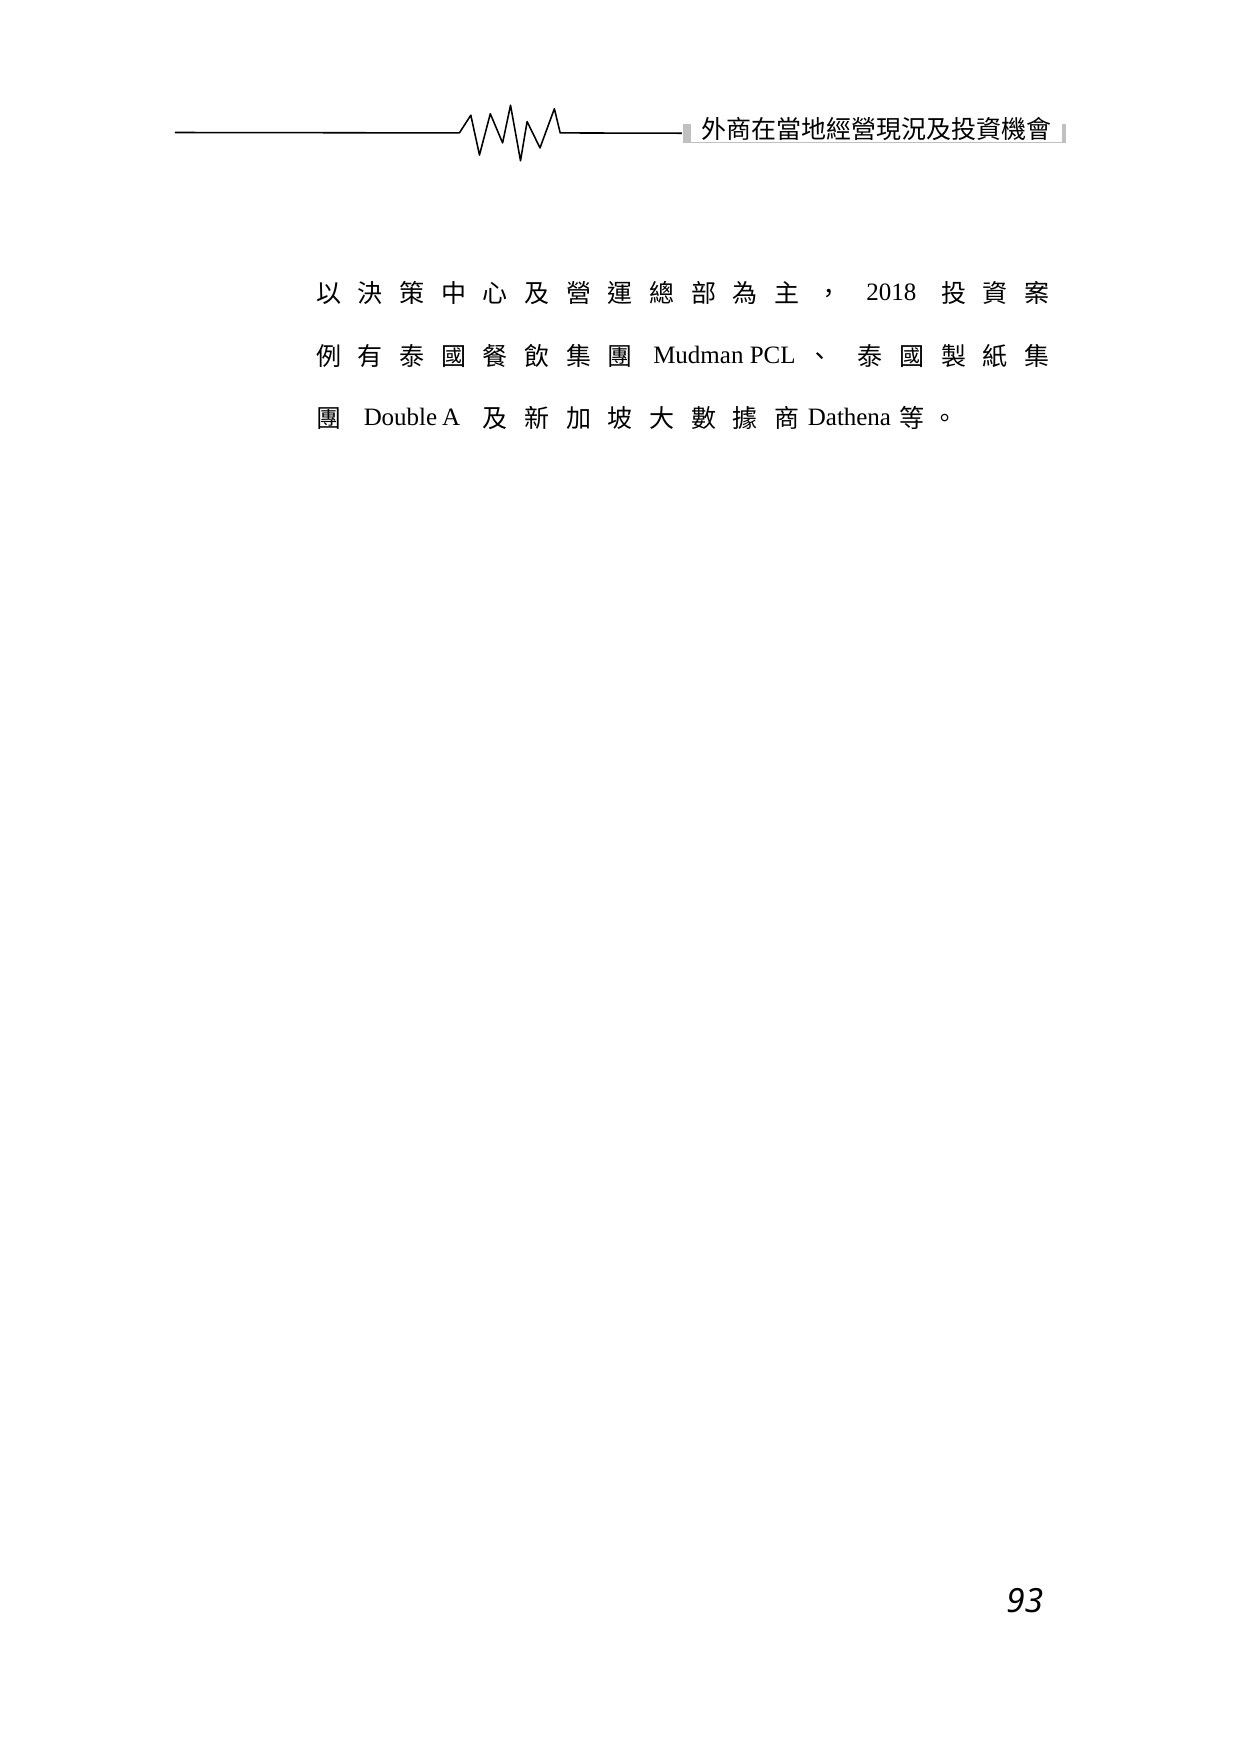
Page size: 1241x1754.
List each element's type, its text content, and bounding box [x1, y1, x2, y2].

text 以決策中心及營運總部為主，2018投資案例有泰國餐飲集團Mudman PCL、泰國製紙集團Double A及新加坡大數據商Dathena等。 [207, 250, 1058, 438]
